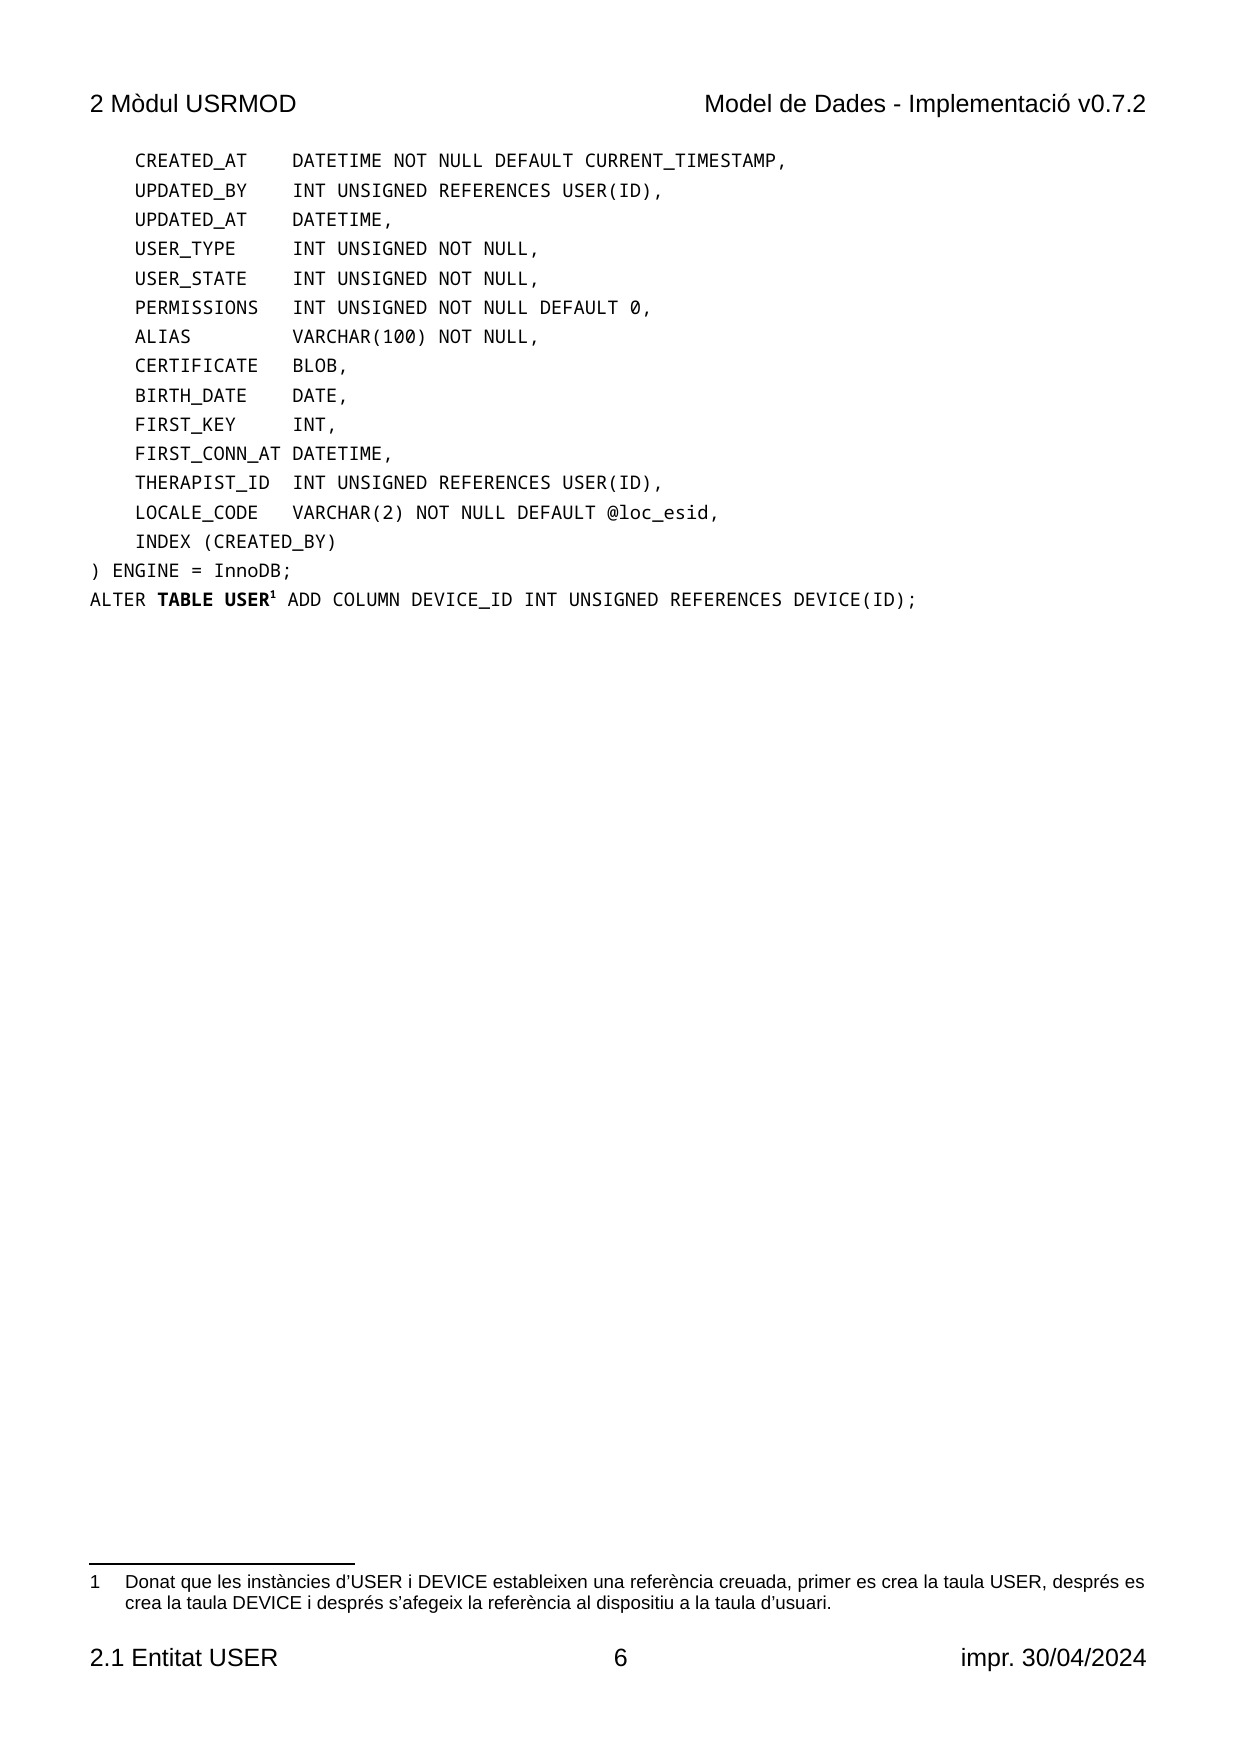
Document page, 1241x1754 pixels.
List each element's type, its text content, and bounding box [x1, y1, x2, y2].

text UPDATED_BY INT UNSIGNED REFERENCES USER(ID), [89, 177, 1146, 202]
text CERTIFICATE BLOB, [89, 353, 1146, 378]
text THERAPIST_ID INT UNSIGNED REFERENCES USER(ID), [89, 470, 1146, 495]
text ) ENGINE = InnoDB; [89, 557, 1146, 583]
text FIRST_CONN_AT DATETIME, [89, 440, 1146, 466]
text FIRST_KEY INT, [89, 411, 1146, 437]
text INDEX (CREATED_BY) [89, 528, 1146, 554]
text USER_STATE INT UNSIGNED NOT NULL, [89, 265, 1146, 290]
text CREATED_AT DATETIME NOT NULL DEFAULT CURRENT_TIMESTAMP, [89, 148, 1146, 173]
text PERMISSIONS INT UNSIGNED NOT NULL DEFAULT 0, [89, 294, 1146, 319]
text ALTER TABLE USER ADD COLUMN DEVICE_ID INT UNSIGNED REFERENCES DEVICE(ID); [89, 587, 1146, 612]
text UPDATED_AT DATETIME, [89, 206, 1146, 232]
text USER_TYPE INT UNSIGNED NOT NULL, [89, 236, 1146, 261]
text Donat que les instàncies d’USER i DEVICE estableixen una referència creuada, primer es crea la taula USER, després es crea la taula DEVICE i després s’afegeix la referència al dispositiu a la taula d’usuari. [89, 1571, 1146, 1614]
text BIRTH_DATE DATE, [89, 382, 1146, 407]
text LOCALE_CODE VARCHAR(2) NOT NULL DEFAULT @loc_esid, [89, 499, 1146, 524]
text ALIAS VARCHAR(100) NOT NULL, [89, 323, 1146, 349]
